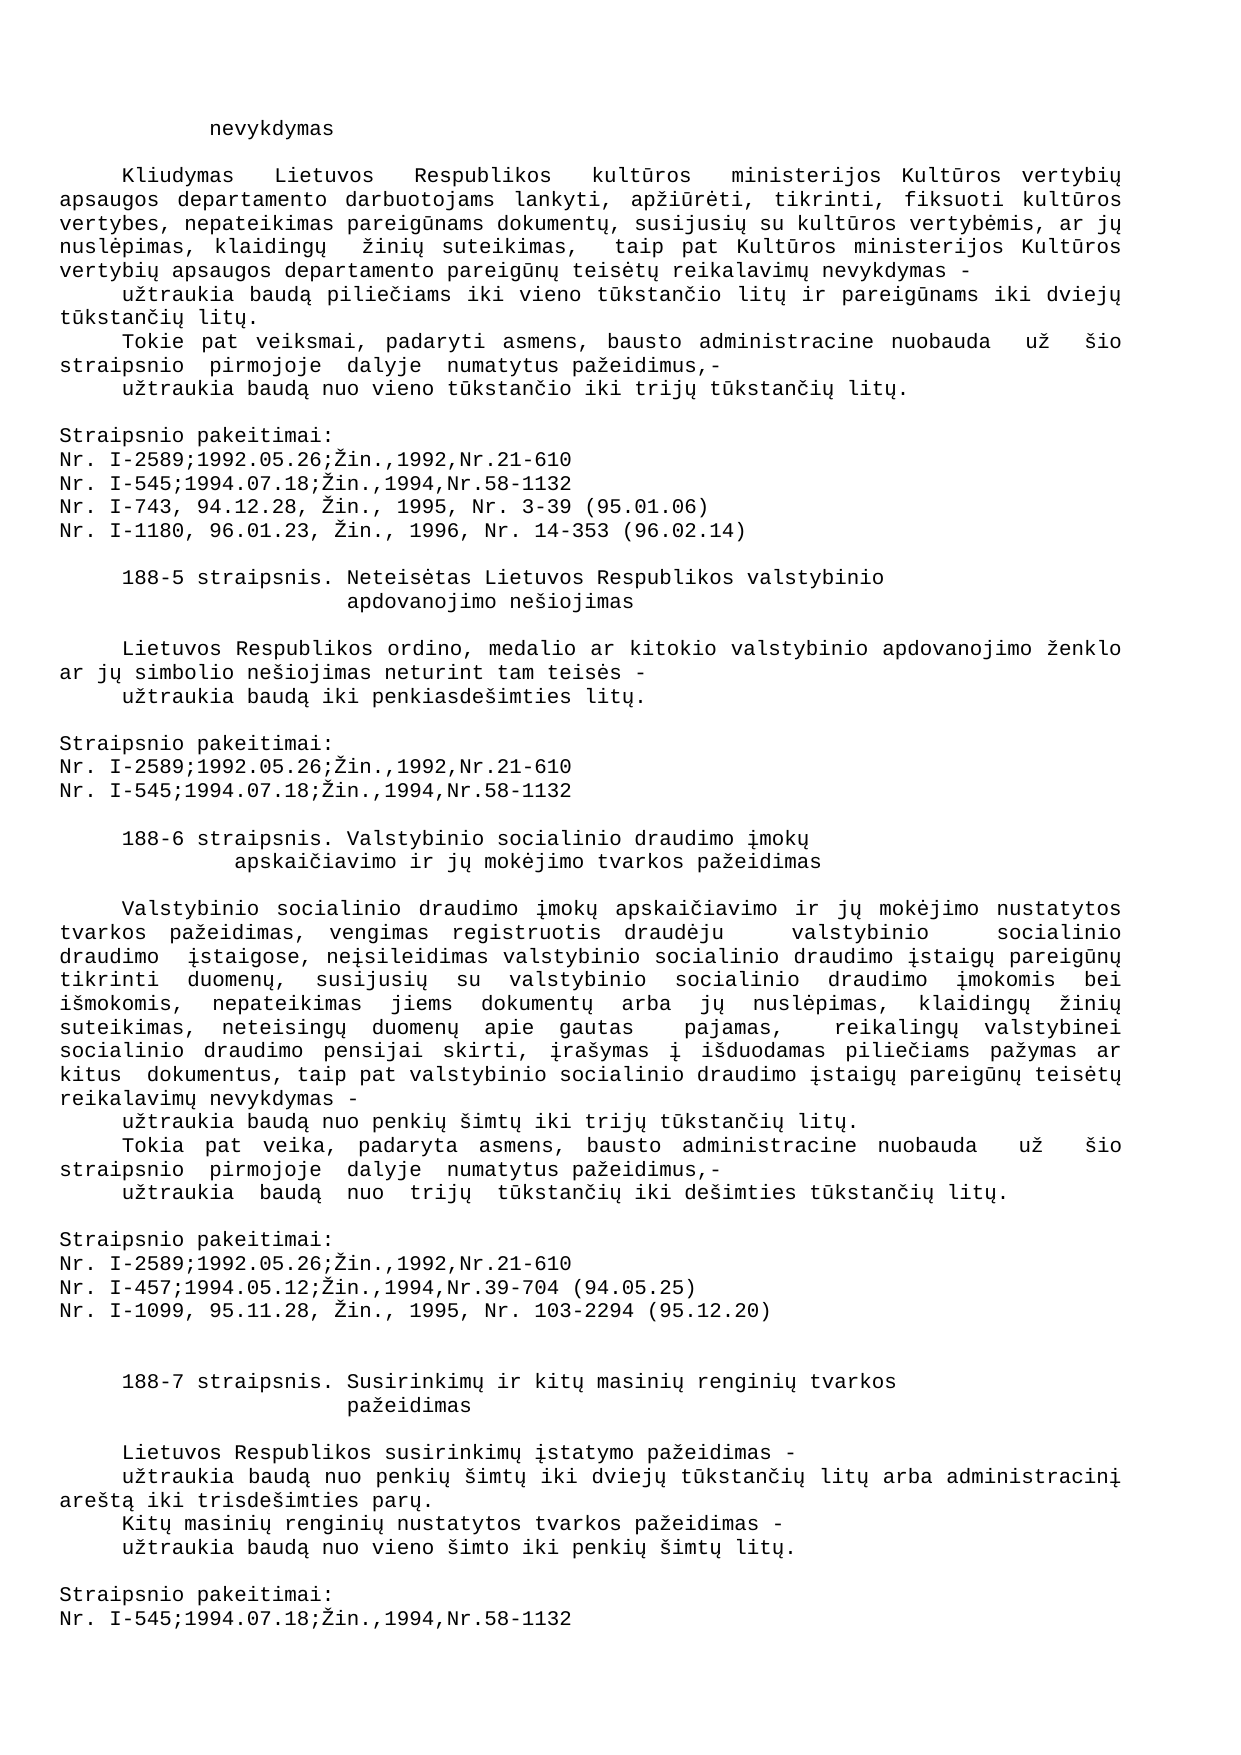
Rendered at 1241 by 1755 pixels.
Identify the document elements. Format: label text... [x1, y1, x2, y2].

text užtraukia baudą nuo trijų tūkstančių iki dešimties tūkstančių litų. [59, 1182, 1122, 1206]
text Straipsnio pakeitimai: [59, 1229, 1122, 1253]
text Lietuvos Respublikos ordino, medalio ar kitokio valstybinio apdovanojimo ženklo ar jų simbolio nešiojimas neturint tam teisės - [59, 638, 1122, 686]
text Nr. I-545;1994.07.18;Žin.,1994,Nr.58-1132 [59, 780, 1122, 804]
text užtraukia baudą nuo penkių šimtų iki dviejų tūkstančių litų arba administracinį areštą iki trisdešimties parų. [59, 1466, 1122, 1513]
text 188-5 straipsnis. Neteisėtas Lietuvos Respublikos valstybinio [59, 567, 1122, 591]
text Nr. I-1099, 95.11.28, Žin., 1995, Nr. 103-2294 (95.12.20) [59, 1300, 1122, 1324]
text Nr. I-743, 94.12.28, Žin., 1995, Nr. 3-39 (95.01.06) [59, 496, 1122, 520]
text 188-6 straipsnis. Valstybinio socialinio draudimo įmokų [59, 827, 1122, 851]
text Nr. I-545;1994.07.18;Žin.,1994,Nr.58-1132 [59, 1608, 1122, 1631]
text Lietuvos Respublikos susirinkimų įstatymo pažeidimas - [59, 1442, 1122, 1466]
text Nr. I-457;1994.05.12;Žin.,1994,Nr.39-704 (94.05.25) [59, 1277, 1122, 1300]
text užtraukia baudą nuo vieno tūkstančio iki trijų tūkstančių litų. [59, 378, 1122, 402]
text Nr. I-2589;1992.05.26;Žin.,1992,Nr.21-610 [59, 1253, 1122, 1277]
text užtraukia baudą piliečiams iki vieno tūkstančio litų ir pareigūnams iki dviejų tūkstančių litų. [59, 284, 1122, 331]
text Straipsnio pakeitimai: [59, 733, 1122, 757]
text apdovanojimo nešiojimas [59, 591, 1122, 615]
text Nr. I-545;1994.07.18;Žin.,1994,Nr.58-1132 [59, 473, 1122, 496]
text užtraukia baudą nuo vieno šimto iki penkių šimtų litų. [59, 1537, 1122, 1561]
text pažeidimas [59, 1395, 1122, 1419]
text Nr. I-2589;1992.05.26;Žin.,1992,Nr.21-610 [59, 757, 1122, 780]
text Nr. I-1180, 96.01.23, Žin., 1996, Nr. 14-353 (96.02.14) [59, 520, 1122, 544]
text Tokia pat veika, padaryta asmens, bausto administracine nuobauda už šio straipsnio pirmojoje dalyje numatytus pažeidimus,- [59, 1135, 1122, 1182]
text Tokie pat veiksmai, padaryti asmens, bausto administracine nuobauda už šio straipsnio pirmojoje dalyje numatytus pažeidimus,- [59, 331, 1122, 378]
text Straipsnio pakeitimai: [59, 426, 1122, 449]
text apskaičiavimo ir jų mokėjimo tvarkos pažeidimas [59, 851, 1122, 875]
text 188-7 straipsnis. Susirinkimų ir kitų masinių renginių tvarkos [59, 1371, 1122, 1395]
text Valstybinio socialinio draudimo įmokų apskaičiavimo ir jų mokėjimo nustatytos tvarkos pažeidimas, vengimas registruotis draudėju valstybinio socialinio draudimo įstaigose, neįsileidimas valstybinio socialinio draudimo įstaigų pareigūnų tikrinti duomenų, susijusių su valstybinio socialinio draudimo įmokomis bei išmokomis, nepateikimas jiems dokumentų arba jų nuslėpimas, klaidingų žinių suteikimas, neteisingų duomenų apie gautas pajamas, reikalingų valstybinei socialinio draudimo pensijai skirti, įrašymas į išduodamas piliečiams pažymas ar kitus dokumentus, taip pat valstybinio socialinio draudimo įstaigų pareigūnų teisėtų reikalavimų nevykdymas - [59, 898, 1122, 1111]
text Kitų masinių renginių nustatytos tvarkos pažeidimas - [59, 1513, 1122, 1537]
text užtraukia baudą iki penkiasdešimties litų. [59, 686, 1122, 709]
text Kliudymas Lietuvos Respublikos kultūros ministerijos Kultūros vertybių apsaugos departamento darbuotojams lankyti, apžiūrėti, tikrinti, fiksuoti kultūros vertybes, nepateikimas pareigūnams dokumentų, susijusių su kultūros vertybėmis, ar jų nuslėpimas, klaidingų žinių suteikimas, taip pat Kultūros ministerijos Kultūros vertybių apsaugos departamento pareigūnų teisėtų reikalavimų nevykdymas - [59, 165, 1122, 284]
text nevykdymas [59, 118, 1122, 142]
text užtraukia baudą nuo penkių šimtų iki trijų tūkstančių litų. [59, 1111, 1122, 1135]
text Straipsnio pakeitimai: [59, 1584, 1122, 1608]
text Nr. I-2589;1992.05.26;Žin.,1992,Nr.21-610 [59, 449, 1122, 473]
